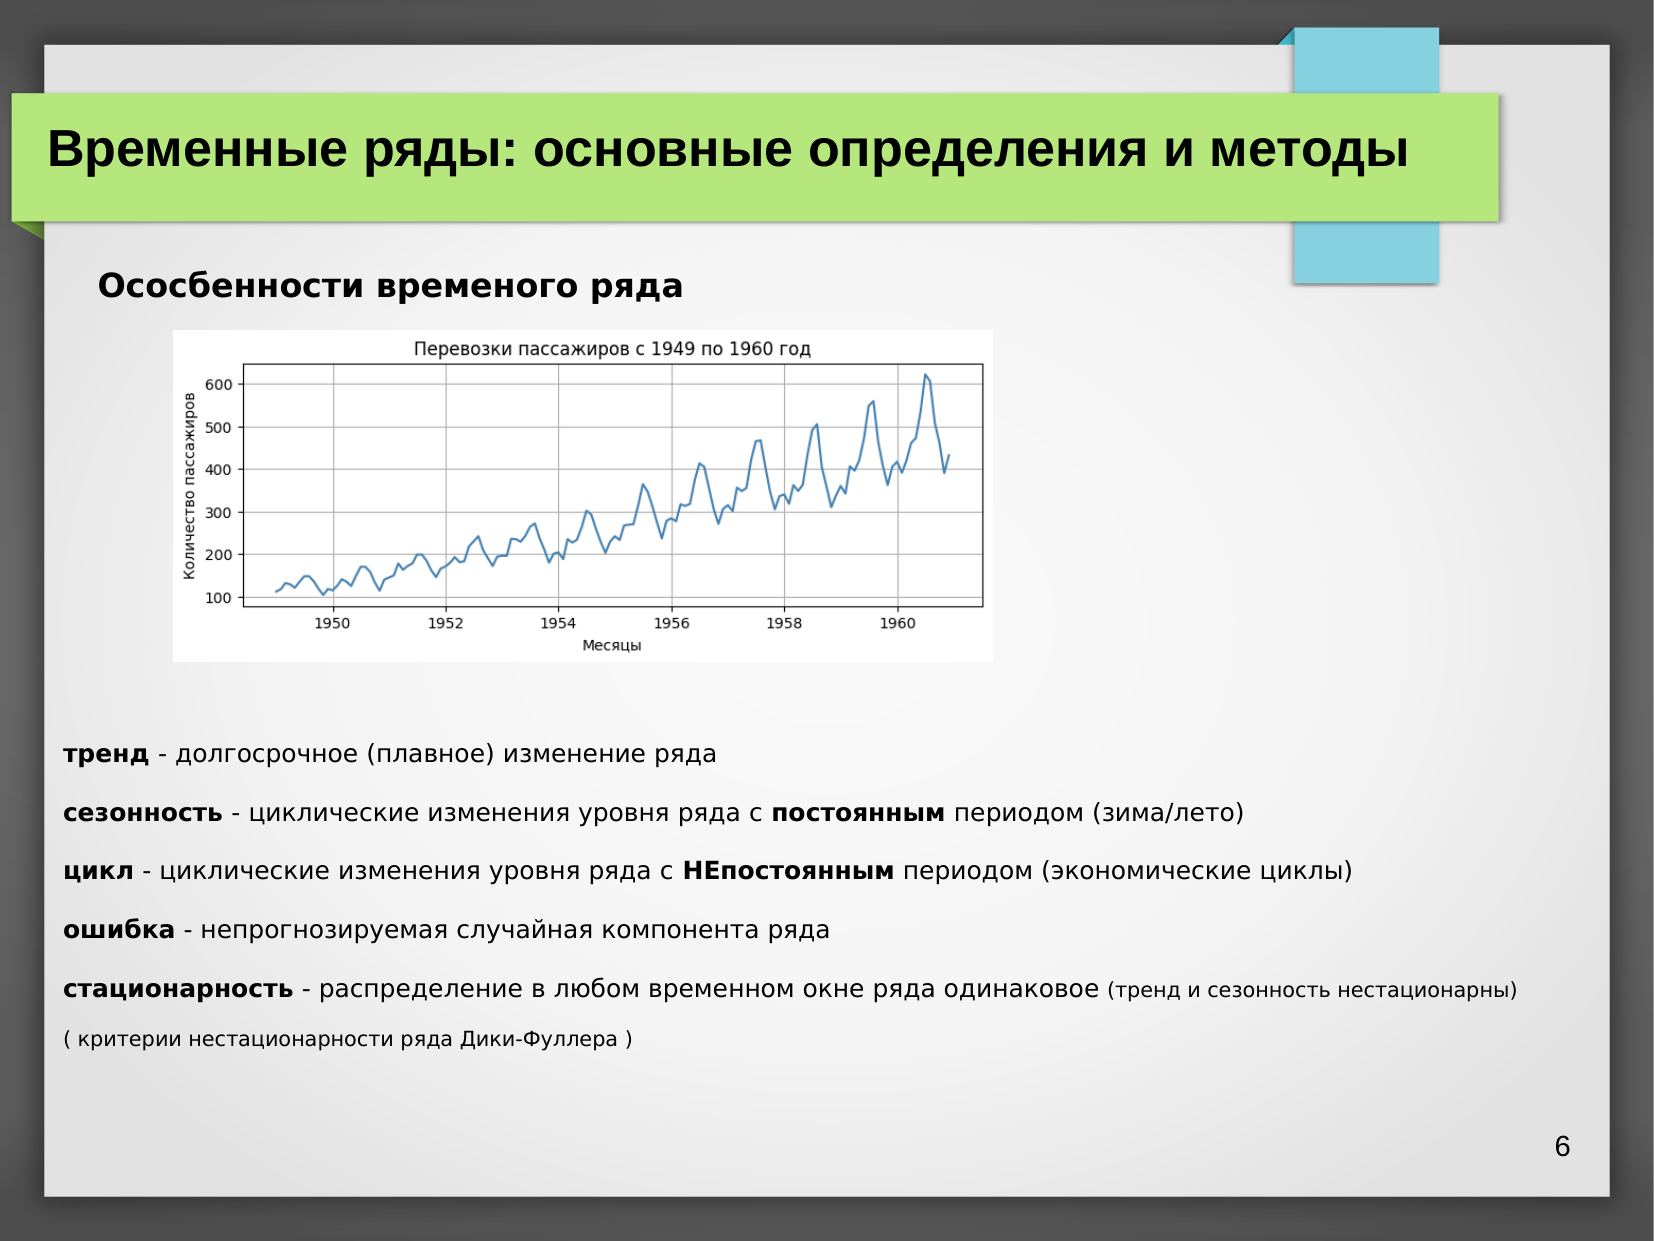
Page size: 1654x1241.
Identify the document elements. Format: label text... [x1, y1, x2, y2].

text_box тренд - долгосрочное (плавное) изменение ряда сезонность - циклические изменения уровня ряда с постоянным периодом (зима/лето) цикл - циклические изменения уровня ряда с НЕпостоянным периодом (экономические циклы) ошибка - непрогнозируемая случайная компонента ряда стационарность - распределение в любом временном окне ряда одинаковое (тренд и сезонность нестационарны) ( критерии нестационарности ряда Дики-Фуллера ) [48, 732, 1595, 1108]
text_box Ососбенности временого ряда [82, 259, 993, 390]
picture [0, 0, 1654, 1241]
title Временные ряды: основные определения и методы [47, 96, 1430, 201]
